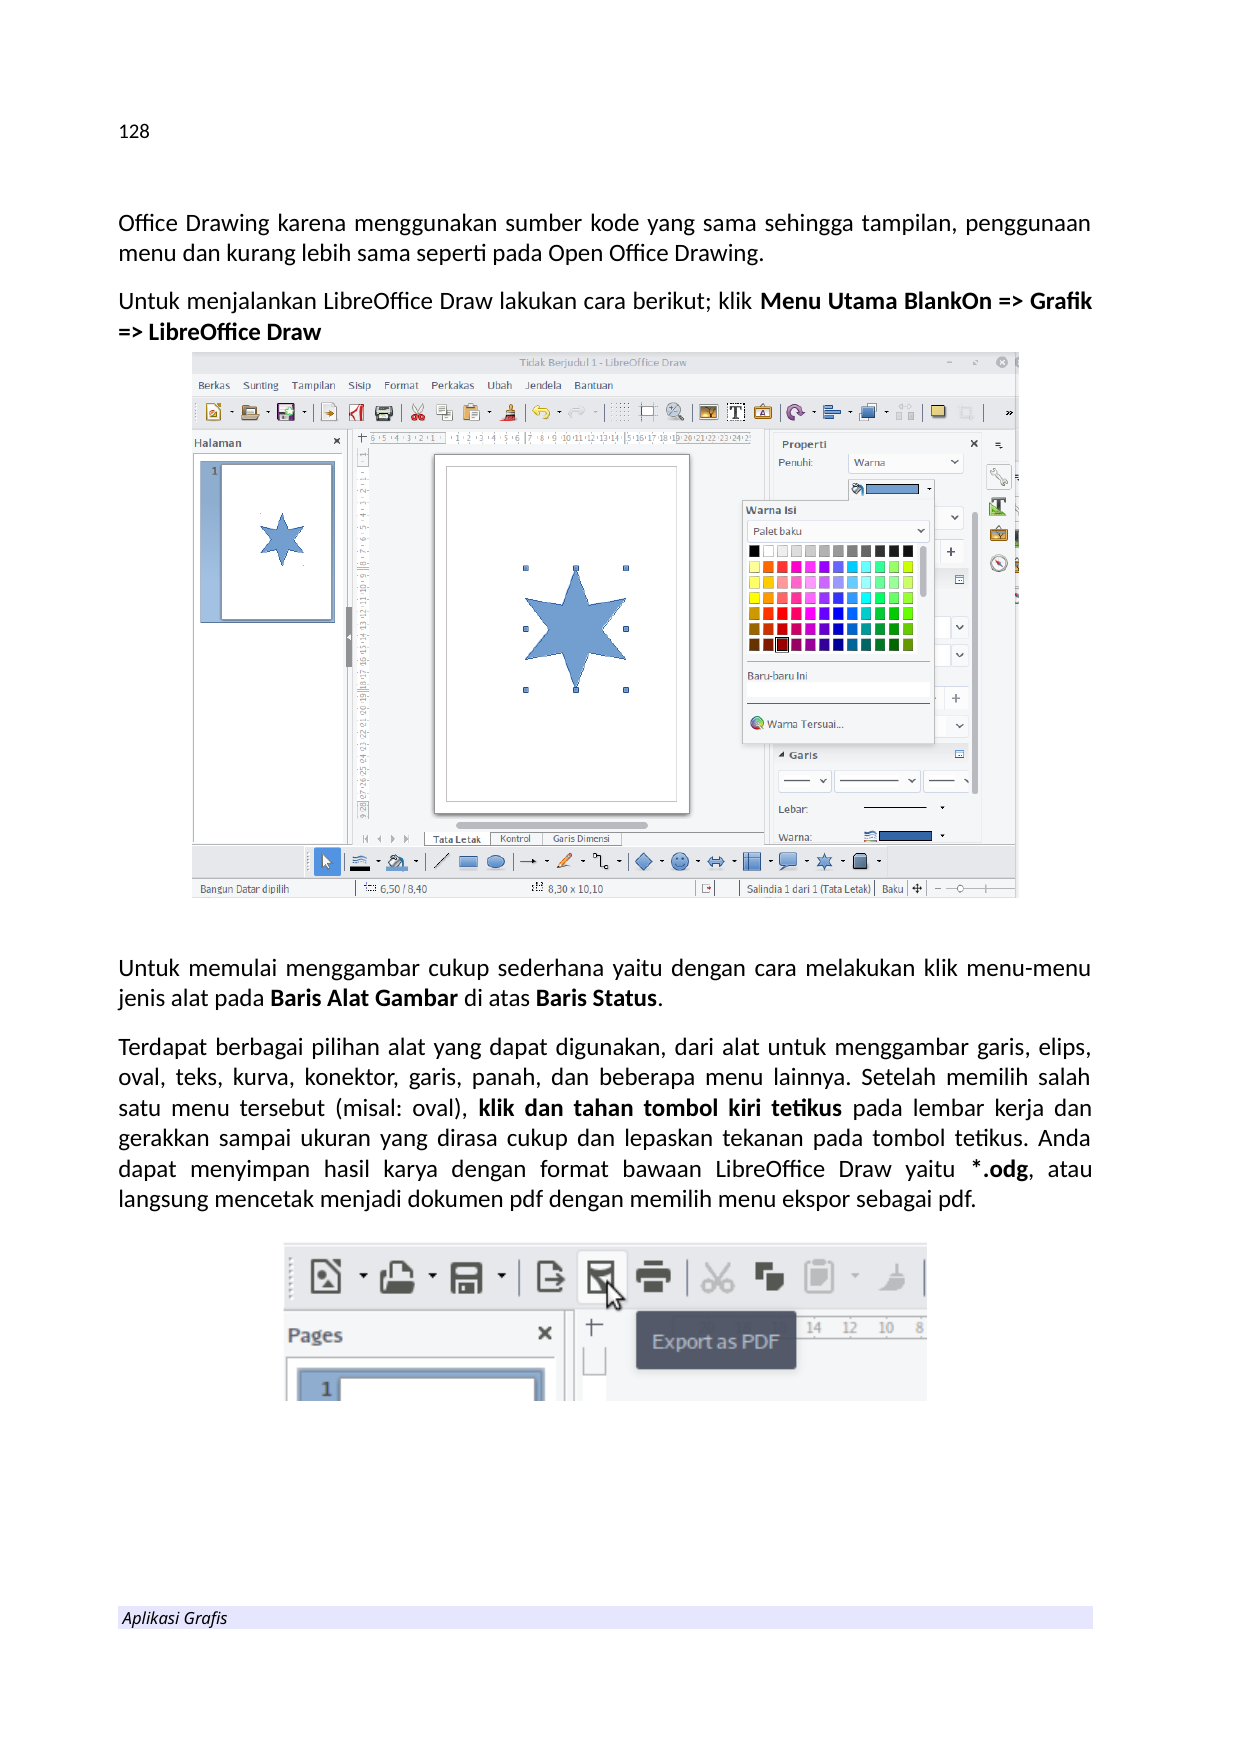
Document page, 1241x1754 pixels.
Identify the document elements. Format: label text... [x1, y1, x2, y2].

text Office Drawing karena menggunakan sumber kode yang sama sehingga tampilan, penggunaan menu dan kurang lebih sama seperti pada Open Office Drawing. [118, 207, 1093, 268]
text Untuk memulai menggambar cukup sederhana yaitu dengan cara melakukan klik menu-menu jenis alat pada Baris Alat Gambar di atas Baris Status. [118, 952, 1093, 1013]
picture [283, 1242, 927, 1401]
text Terdapat berbagai pilihan alat yang dapat digunakan, dari alat untuk menggambar garis, elips, oval, teks, kurva, konektor, garis, panah, dan beberapa menu lainnya. Setelah memilih salah satu menu tersebut (misal: oval), klik dan tahan tombol kiri tetikus pada lembar kerja dan gerakkan sampai ukuran yang dirasa cukup dan lepaskan tekanan pada tombol tetikus. Anda dapat menyimpan hasil karya dengan format bawaan LibreOffice Draw yaitu *.odg, atau langsung mencetak menjadi dokumen pdf dengan memilih menu ekspor sebagai pdf. [118, 1031, 1093, 1214]
picture [192, 352, 1019, 898]
text Untuk menjalankan LibreOffice Draw lakukan cara berikut; klik Menu Utama BlankOn => Grafik => LibreOffice Draw [118, 285, 1093, 346]
